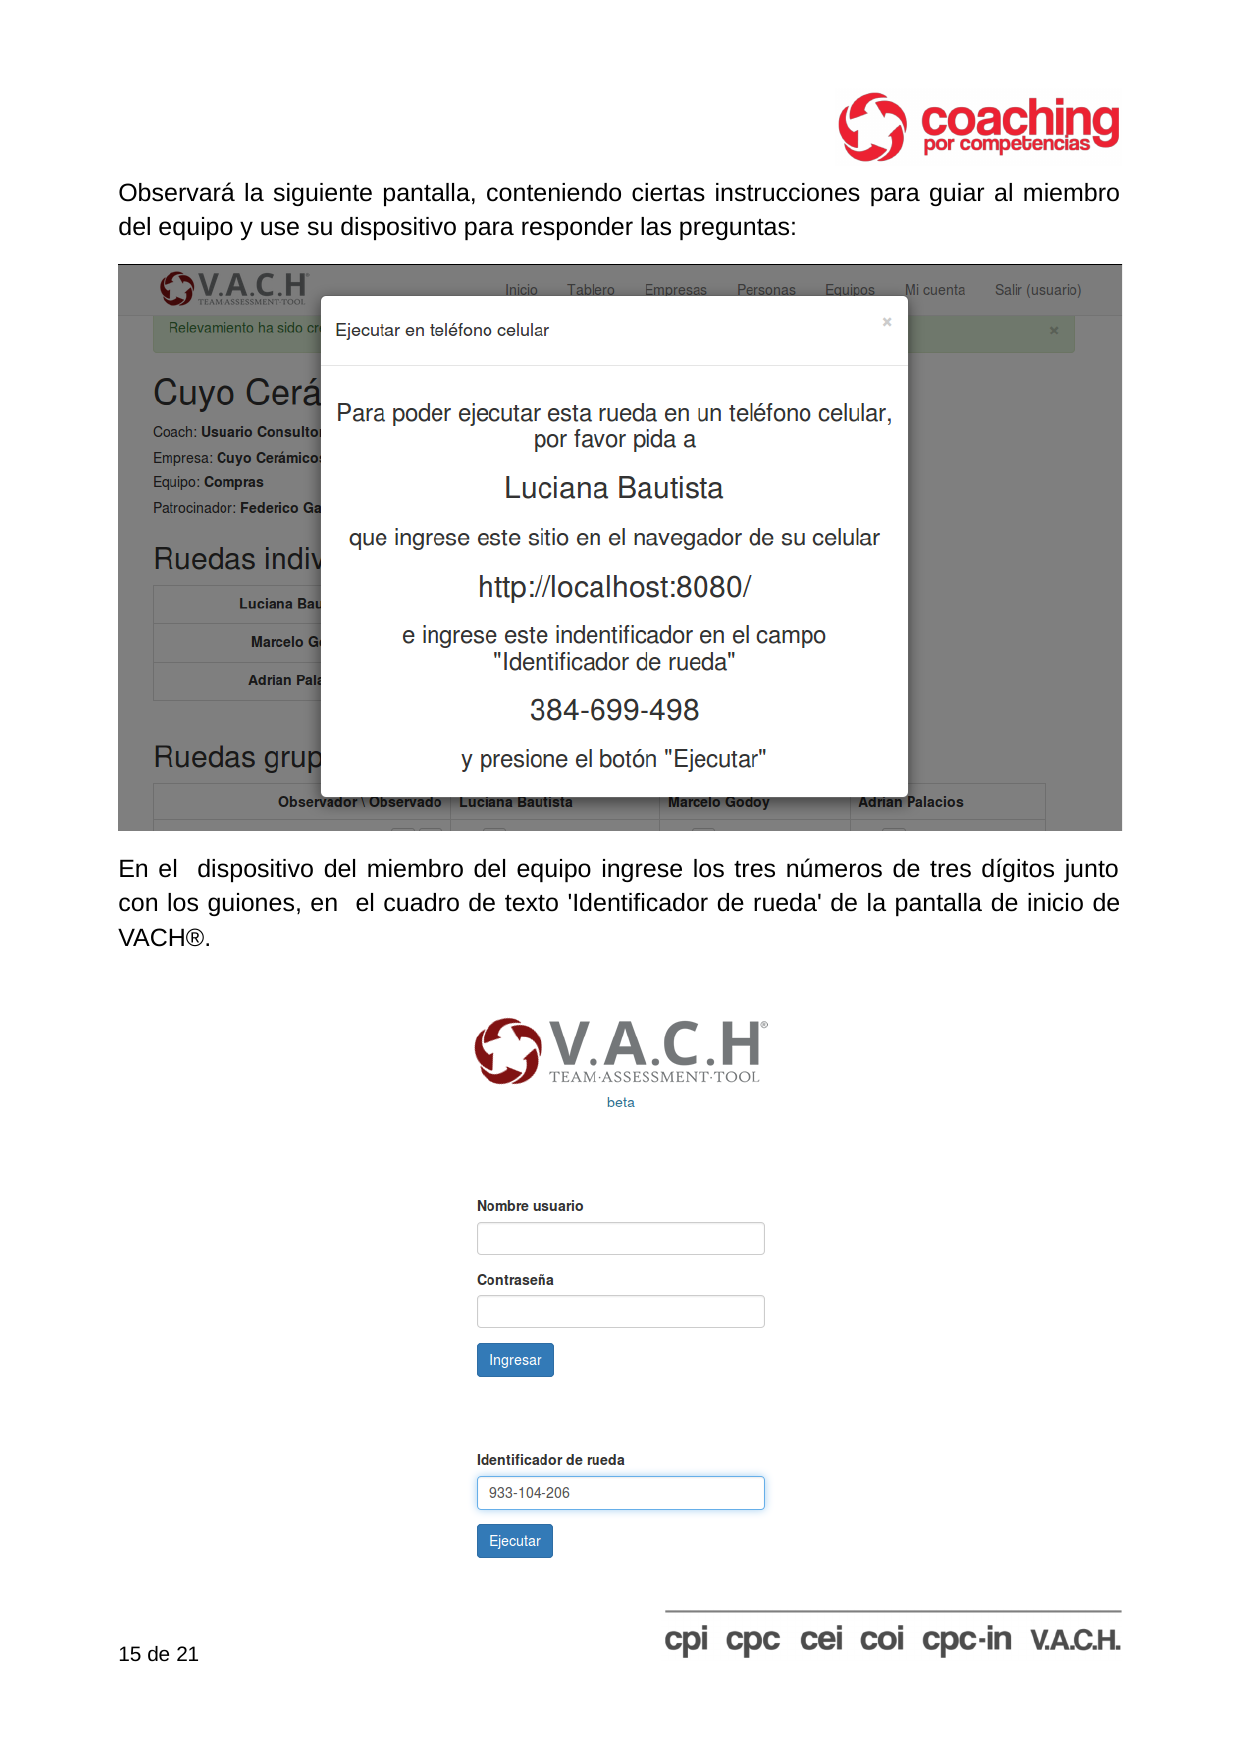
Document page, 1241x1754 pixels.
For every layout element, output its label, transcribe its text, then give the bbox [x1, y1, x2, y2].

picture [834, 88, 1123, 166]
picture [118, 264, 1123, 831]
picture [118, 975, 1123, 1580]
picture [661, 1609, 1123, 1661]
text En el dispositivo del miembro del equipo ingrese los tres números de tres dígitos junto con los guiones, en el cuadro de texto 'Identificador de rueda' de la pantalla de inicio de VACH®. [118, 854, 1122, 952]
text Observará la siguiente pantalla, conteniendo ciertas instrucciones para guiar al miembro del equipo y use su dispositivo para responder las preguntas: [118, 177, 1122, 241]
